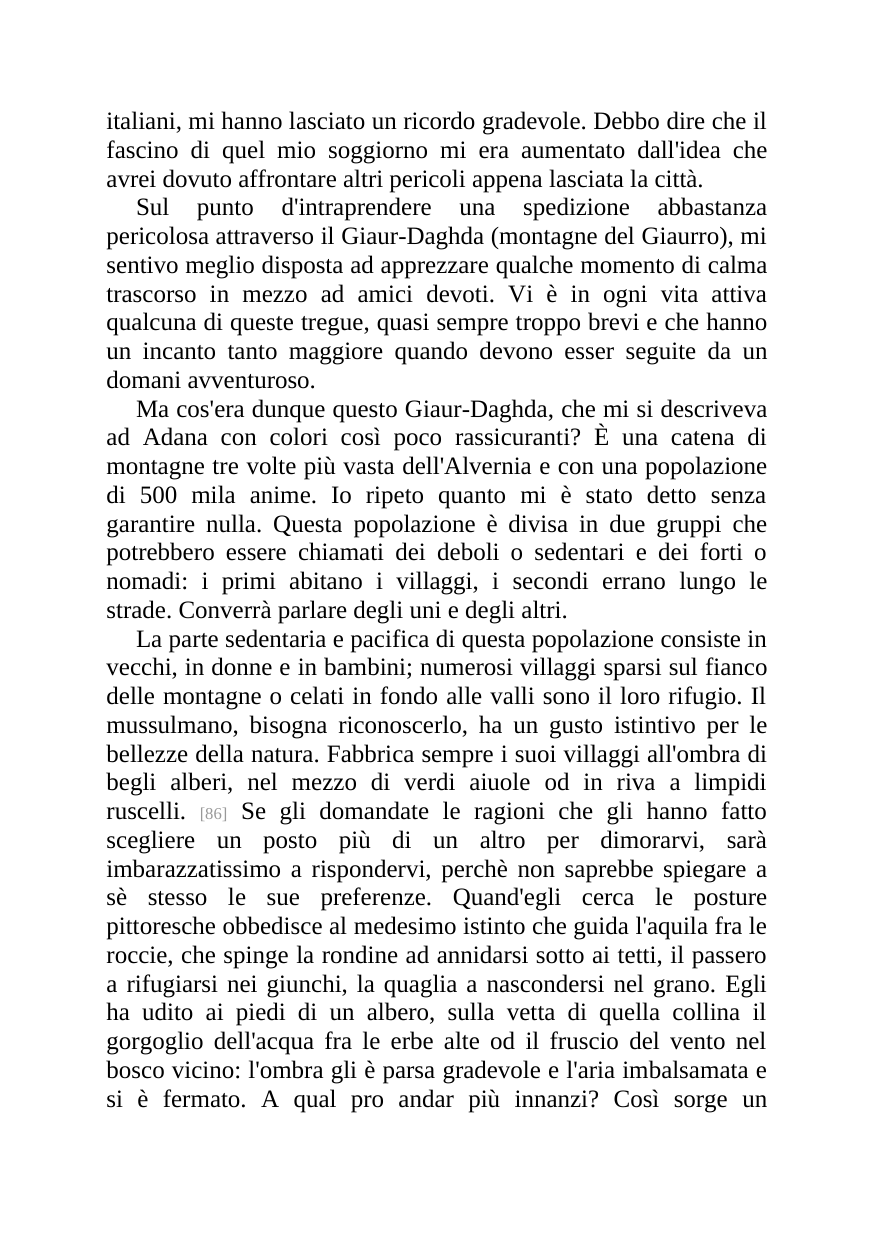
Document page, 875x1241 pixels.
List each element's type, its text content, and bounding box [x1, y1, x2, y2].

text La parte sedentaria e pacifica di questa popolazione consiste in vecchi, in donne e in bambini; numerosi villaggi sparsi sul fianco delle montagne o celati in fondo alle valli sono il loro rifugio. Il mussulmano, bisogna riconoscerlo, ha un gusto istintivo per le bellezze della natura. Fabbrica sempre i suoi villaggi all'ombra di begli alberi, nel mezzo di verdi aiuole od in riva a limpidi ruscelli. [86] Se gli domandate le ragioni che gli hanno fatto scegliere un posto più di un altro per dimorarvi, sarà imbarazzatissimo a rispondervi, perchè non saprebbe spiegare a sè stesso le sue preferenze. Quand'egli cerca le posture pittoresche obbedisce al medesimo istinto che guida l'aquila fra le roccie, che spinge la rondine ad annidarsi sotto ai tetti, il passero a rifugiarsi nei giunchi, la quaglia a nascondersi nel grano. Egli ha udito ai piedi di un albero, sulla vetta di quella collina il gorgoglio dell'acqua fra le erbe alte od il fruscio del vento nel bosco vicino: l'ombra gli è parsa gradevole e l'aria imbalsamata e si è fermato. A qual pro andar più innanzi? Così sorge un [106, 624, 768, 1112]
text Ma cos'era dunque questo Giaur-Daghda, che mi si descriveva ad Adana con colori così poco rassicuranti? È una catena di montagne tre volte più vasta dell'Alvernia e con una popolazione di 500 mila anime. Io ripeto quanto mi è stato detto senza garantire nulla. Questa popolazione è divisa in due gruppi che potrebbero essere chiamati dei deboli o sedentari e dei forti o nomadi: i primi abitano i villaggi, i secondi errano lungo le strade. Converrà parlare degli uni e degli altri. [106, 394, 768, 624]
text italiani, mi hanno lasciato un ricordo gradevole. Debbo dire che il fascino di quel mio soggiorno mi era aumentato dall'idea che avrei dovuto affrontare altri pericoli appena lasciata la città. [106, 106, 768, 192]
text Sul punto d'intraprendere una spedizione abbastanza pericolosa attraverso il Giaur-Daghda (montagne del Giaurro), mi sentivo meglio disposta ad apprezzare qualche momento di calma trascorso in mezzo ad amici devoti. Vi è in ogni vita attiva qualcuna di queste tregue, quasi sempre troppo brevi e che hanno un incanto tanto maggiore quando devono esser seguite da un domani avventuroso. [106, 192, 768, 394]
